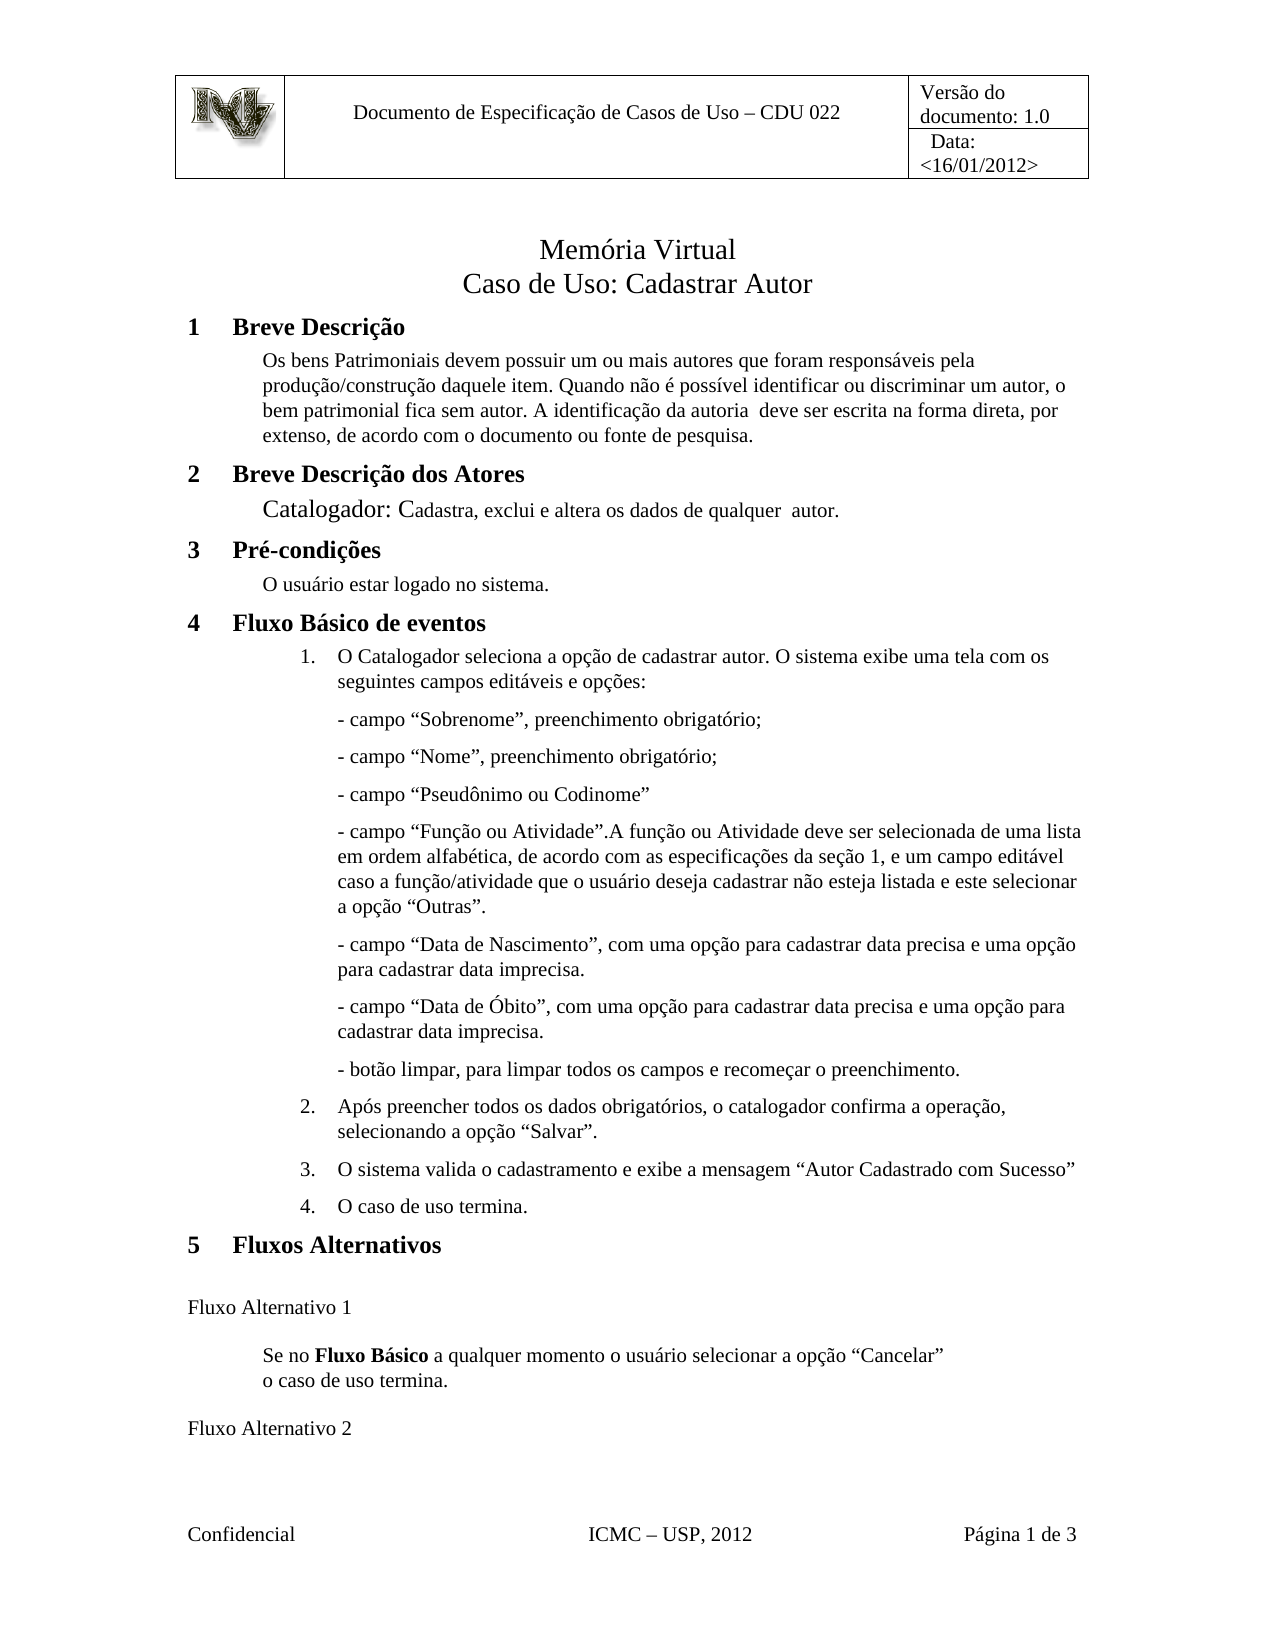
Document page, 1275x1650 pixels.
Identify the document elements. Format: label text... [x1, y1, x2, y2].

list O Catalogador seleciona a opção de cadastrar autor. O sistema exibe uma tela com os seguintes campos editáveis e opções: [300, 643, 1087, 693]
text Fluxo Alternativo 2 [187, 1416, 1087, 1440]
subtitle Breve Descrição [187, 312, 1087, 341]
subtitle Fluxo Alternativo 1 [187, 1294, 1087, 1319]
text Catalogador: Cadastra, exclui e altera os dados de qualquer autor. [187, 494, 1087, 523]
list - campo “Sobrenome”, preenchimento obrigatório; [300, 706, 1087, 731]
text Se no Fluxo Básico a qualquer momento o usuário selecionar a opção “Cancelar” o caso de uso termina. [187, 1343, 1087, 1392]
text O usuário estar logado no sistema. [262, 571, 1087, 596]
list - campo “Data de Nascimento”, com uma opção para cadastrar data precisa e uma opção para cadastrar data imprecisa. [300, 931, 1087, 981]
subtitle Fluxos Alternativos [187, 1231, 1087, 1259]
list O sistema valida o cadastramento e exibe a mensagem “Autor Cadastrado com Sucesso” [300, 1156, 1087, 1181]
list - campo “Data de Óbito”, com uma opção para cadastrar data precisa e uma opção para cadastrar data imprecisa. [300, 993, 1087, 1043]
subtitle Breve Descrição dos Atores [187, 459, 1087, 488]
text Os bens Patrimoniais devem possuir um ou mais autores que foram responsáveis pela produção/construção daquele item. Quando não é possível identificar ou discriminar um autor, o bem patrimonial fica sem autor. A identificação da autoria deve ser escrita na forma direta, por extenso, de acordo com o documento ou fonte de pesquisa. [262, 347, 1087, 447]
title Memória Virtual Caso de Uso: Cadastrar Autor [187, 232, 1087, 299]
subtitle Pré-condições [187, 536, 1087, 564]
list Após preencher todos os dados obrigatórios, o catalogador confirma a operação, selecionando a opção “Salvar”. [300, 1093, 1087, 1143]
list - campo “Pseudônimo ou Codinome” [300, 781, 1087, 806]
list - campo “Função ou Atividade”.A função ou Atividade deve ser selecionada de uma lista em ordem alfabética, de acordo com as especificações da seção 1, e um campo editável caso a função/atividade que o usuário deseja cadastrar não esteja listada e este selecionar a opção “Outras”. [300, 818, 1087, 918]
list O caso de uso termina. [300, 1193, 1087, 1218]
subtitle Fluxo Básico de eventos [187, 608, 1087, 637]
list - botão limpar, para limpar todos os campos e recomeçar o preenchimento. [300, 1056, 1087, 1081]
picture [186, 76, 277, 151]
list - campo “Nome”, preenchimento obrigatório; [300, 743, 1087, 768]
